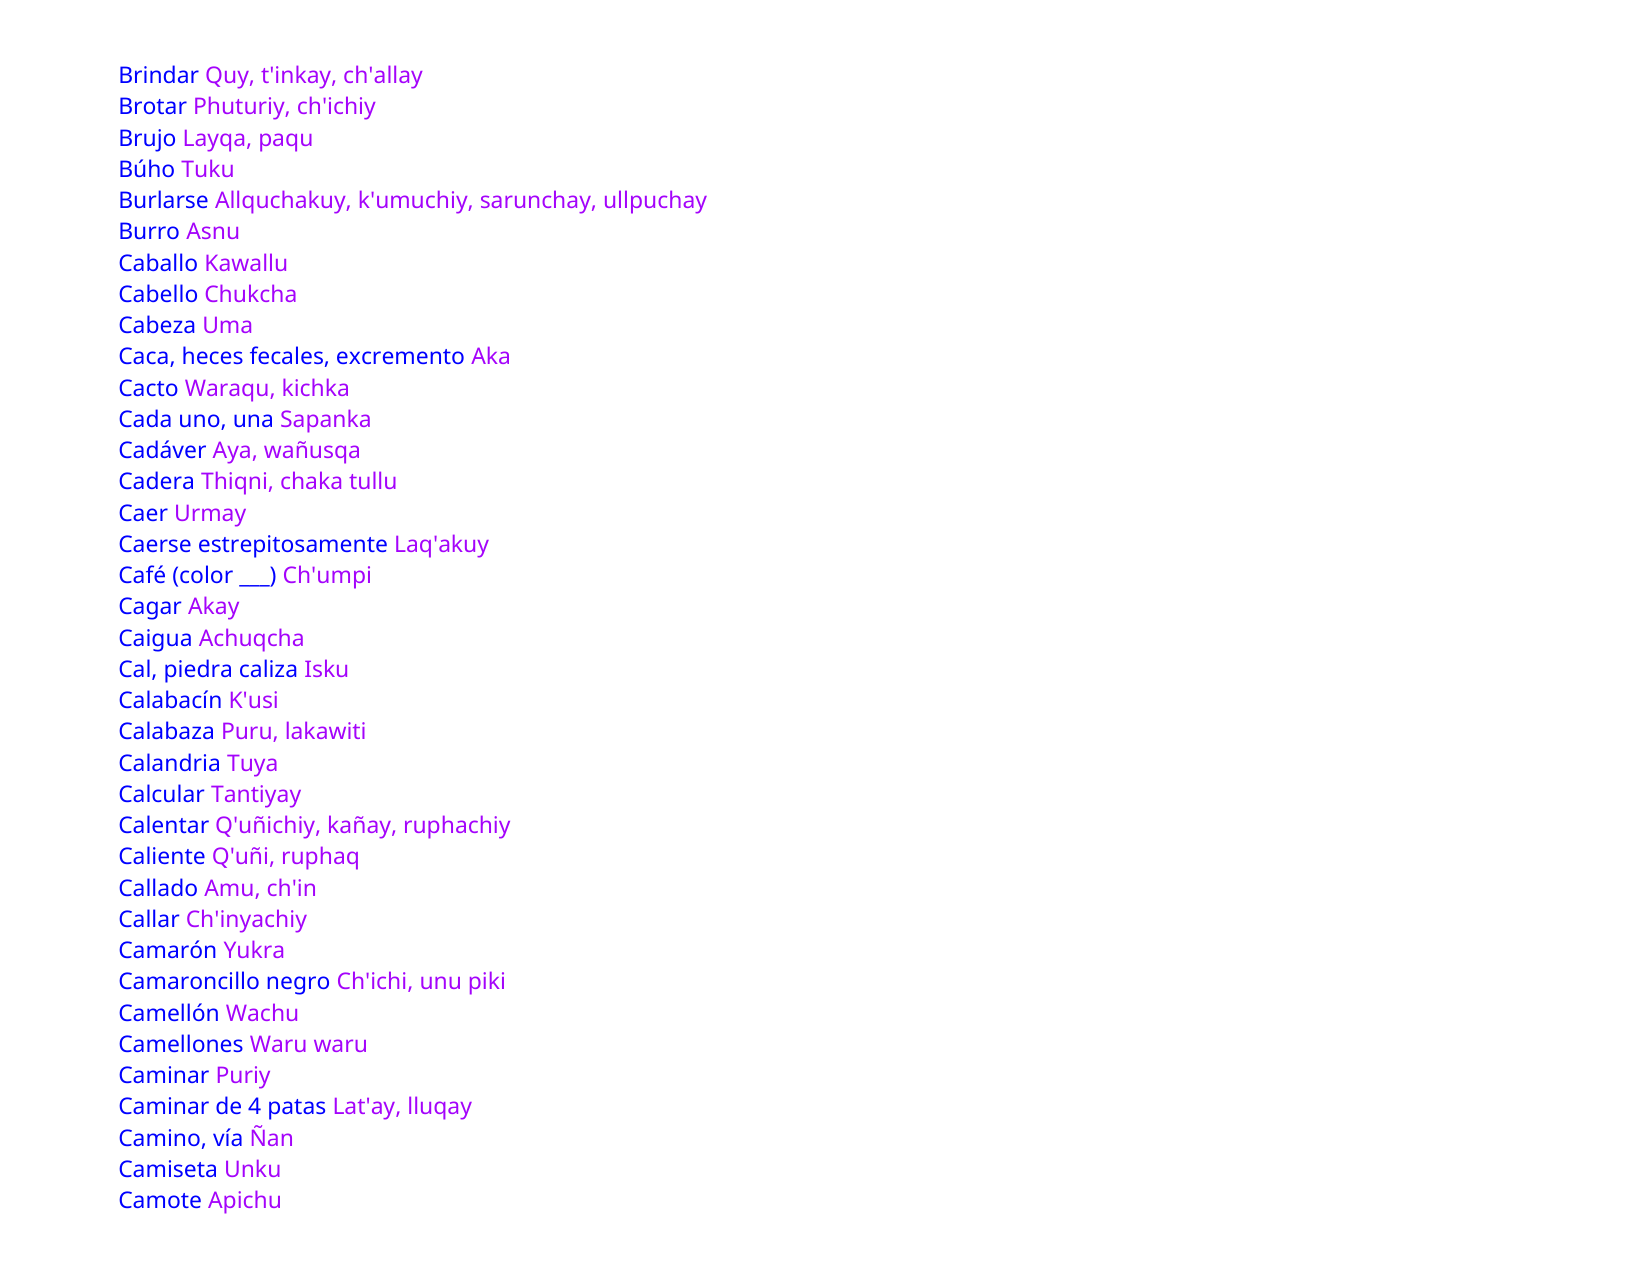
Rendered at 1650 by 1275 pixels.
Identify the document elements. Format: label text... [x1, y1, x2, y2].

text Caer Urmay [118, 497, 1591, 528]
text Cacto Waraqu, kichka [118, 372, 1591, 403]
text Caca, heces fecales, excremento Aka [118, 340, 1591, 372]
text Caliente Q'uñi, ruphaq [118, 840, 1591, 872]
text Brotar Phuturiy, ch'ichiy [118, 90, 1591, 122]
text Calcular Tantiyay [118, 778, 1591, 809]
text Caerse estrepitosamente Laq'akuy [118, 528, 1591, 559]
text Caballo Kawallu [118, 247, 1591, 278]
text Camellones Waru waru [118, 1028, 1591, 1059]
text Camino, vía Ñan [118, 1122, 1591, 1153]
text Burro Asnu [118, 215, 1591, 247]
text Caigua Achuqcha [118, 622, 1591, 653]
text Cagar Akay [118, 590, 1591, 622]
text Camellón Wachu [118, 997, 1591, 1028]
text Callar Ch'inyachiy [118, 903, 1591, 934]
text Cada uno, una Sapanka [118, 403, 1591, 434]
text Calentar Q'uñichiy, kañay, ruphachiy [118, 809, 1591, 840]
text Cadáver Aya, wañusqa [118, 434, 1591, 465]
text Brindar Quy, t'inkay, ch'allay [118, 59, 1591, 90]
text Cabeza Uma [118, 309, 1591, 340]
text Brujo Layqa, paqu [118, 122, 1591, 153]
text Cabello Chukcha [118, 278, 1591, 309]
text Caminar Puriy [118, 1059, 1591, 1090]
text Burlarse Allquchakuy, k'umuchiy, sarunchay, ullpuchay [118, 184, 1591, 215]
text Búho Tuku [118, 153, 1591, 184]
text Cadera Thiqni, chaka tullu [118, 465, 1591, 497]
text Cal, piedra caliza Isku [118, 653, 1591, 684]
text Calabacín K'usi [118, 684, 1591, 715]
text Calandria Tuya [118, 747, 1591, 778]
text Camaroncillo negro Ch'ichi, unu piki [118, 965, 1591, 997]
text Café (color ___) Ch'umpi [118, 559, 1591, 590]
text Callado Amu, ch'in [118, 872, 1591, 903]
text Calabaza Puru, lakawiti [118, 715, 1591, 747]
text Camote Apichu [118, 1184, 1591, 1215]
text Camarón Yukra [118, 934, 1591, 965]
text Caminar de 4 patas Lat'ay, lluqay [118, 1090, 1591, 1122]
text Camiseta Unku [118, 1153, 1591, 1184]
